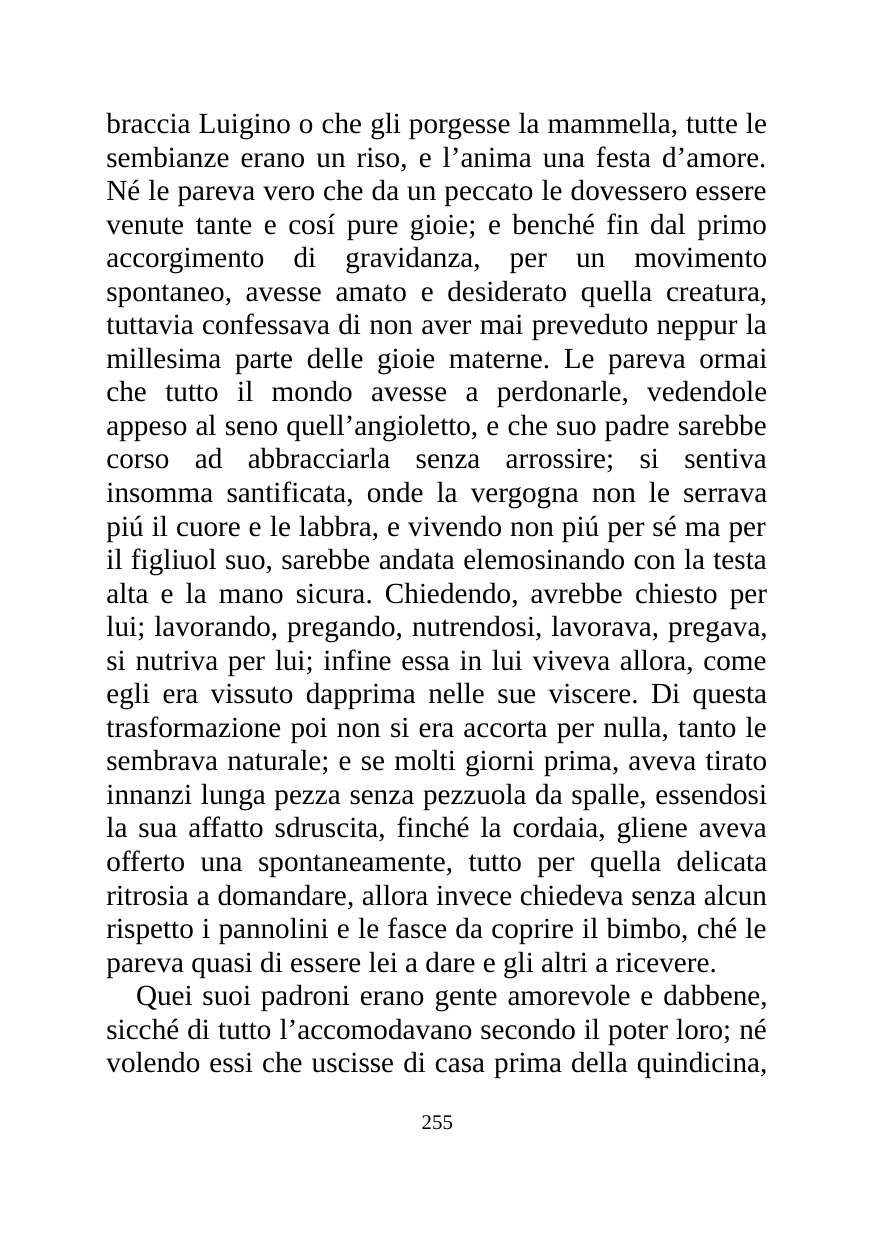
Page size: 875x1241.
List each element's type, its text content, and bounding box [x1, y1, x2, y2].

text Quei suoi padroni erano gente amorevole e dabbene, sicché di tutto l’accomodavano secondo il poter loro; né volendo essi che uscisse di casa prima della quindicina, [106, 978, 768, 1079]
text braccia Luigino o che gli porgesse la mammella, tutte le sembianze erano un riso, e l’anima una festa d’amore. Né le pareva vero che da un peccato le dovessero essere venute tante e cosí pure gioie; e benché fin dal primo accorgimento di gravidanza, per un movimento spontaneo, avesse amato e desiderato quella creatura, tuttavia confessava di non aver mai preveduto neppur la millesima parte delle gioie materne. Le pareva ormai che tutto il mondo avesse a perdonarle, vedendole appeso al seno quell’angioletto, e che suo padre sarebbe corso ad abbracciarla senza arrossire; si sentiva insomma santificata, onde la vergogna non le serrava piú il cuore e le labbra, e vivendo non piú per sé ma per il figliuol suo, sarebbe andata elemosinando con la testa alta e la mano sicura. Chiedendo, avrebbe chiesto per lui; lavorando, pregando, nutrendosi, lavorava, pregava, si nutriva per lui; infine essa in lui viveva allora, come egli era vissuto dapprima nelle sue viscere. Di questa trasformazione poi non si era accorta per nulla, tanto le sembrava naturale; e se molti giorni prima, aveva tirato innanzi lunga pezza senza pezzuola da spalle, essendosi la sua affatto sdruscita, finché la cordaia, gliene aveva offerto una spontaneamente, tutto per quella delicata ritrosia a domandare, allora invece chiedeva senza alcun rispetto i pannolini e le fasce da coprire il bimbo, ché le pareva quasi di essere lei a dare e gli altri a ricevere. [106, 106, 768, 978]
